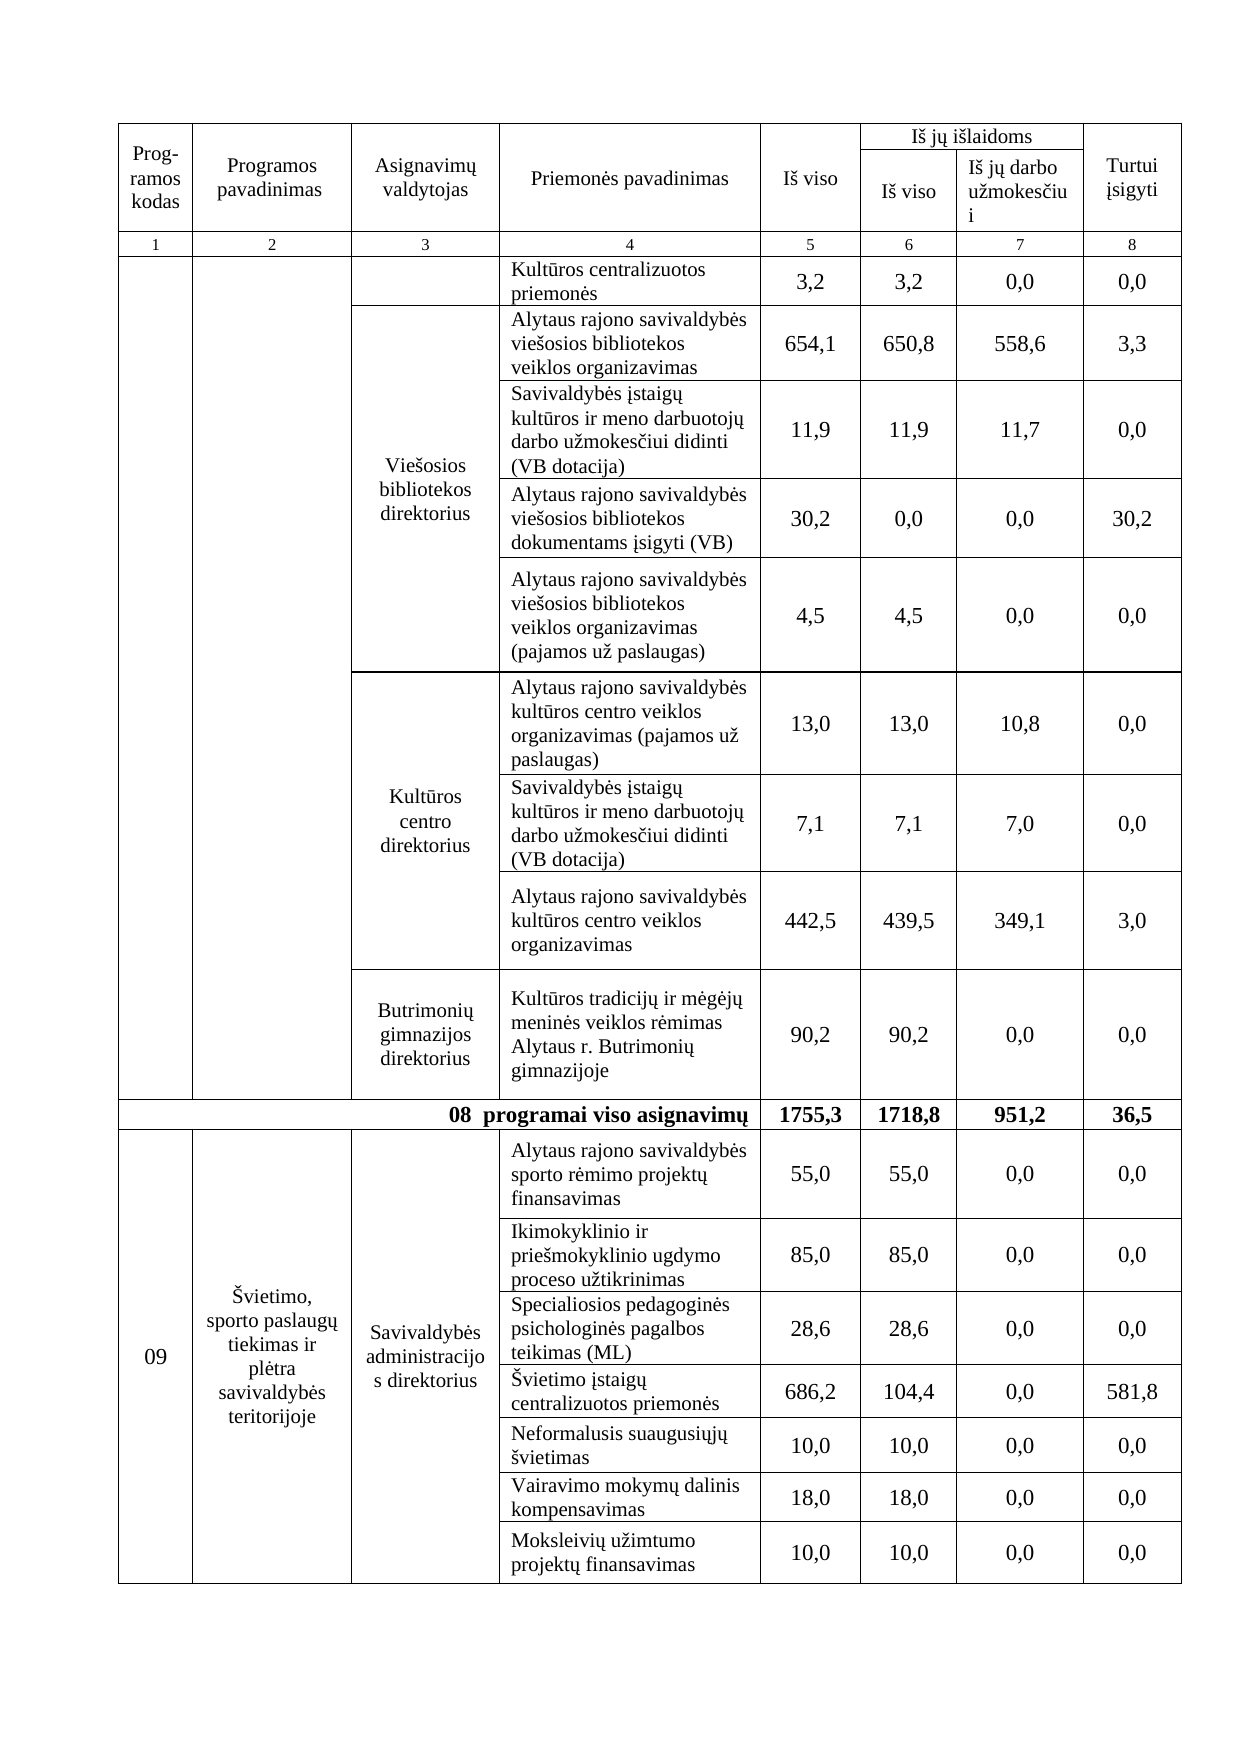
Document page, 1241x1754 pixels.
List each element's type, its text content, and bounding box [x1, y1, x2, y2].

table_cell 13,0 [861, 673, 956, 774]
table_cell [352, 257, 499, 305]
table_cell 13,0 [761, 673, 860, 774]
table_cell Savivaldybės administracijos direktorius [352, 1130, 499, 1582]
table_cell Alytaus rajono savivaldybės kultūros centro veiklos organizavimas (pajamos už paslaugas) [500, 673, 760, 774]
table_cell 0,0 [957, 1418, 1083, 1472]
table_cell Kultūros tradicijų ir mėgėjų meninės veiklos rėmimas Alytaus r. Butrimonių gimnazijoje [500, 970, 760, 1099]
table_cell 650,8 [861, 306, 956, 380]
table_cell 0,0 [1084, 1473, 1181, 1521]
table_cell 28,6 [761, 1292, 860, 1364]
table_cell [193, 257, 351, 1099]
table_cell 08 programai viso asignavimų [119, 1100, 760, 1128]
table_header Asignavimų valdytojas [352, 124, 499, 231]
table_cell Alytaus rajono savivaldybės kultūros centro veiklos organizavimas [500, 872, 760, 969]
table_cell [119, 257, 192, 1099]
table_cell 30,2 [761, 479, 860, 557]
table_header Iš viso [761, 124, 860, 231]
table_cell 85,0 [761, 1219, 860, 1291]
table_cell Vairavimo mokymų dalinis kompensavimas [500, 1473, 760, 1521]
table_cell Kultūros centralizuotos priemonės [500, 257, 760, 305]
table_cell 3,2 [761, 257, 860, 305]
table_cell 55,0 [761, 1130, 860, 1218]
table_cell 55,0 [861, 1130, 956, 1218]
table_cell 18,0 [861, 1473, 956, 1521]
table_cell 686,2 [761, 1365, 860, 1417]
table_cell 30,2 [1084, 479, 1181, 557]
table_cell Alytaus rajono savivaldybės viešosios bibliotekos veiklos organizavimas (pajamos už paslaugas) [500, 558, 760, 671]
table_cell 10,0 [861, 1418, 956, 1472]
table_cell 0,0 [1084, 1522, 1181, 1582]
table_cell 0,0 [1084, 775, 1181, 871]
table_cell 951,2 [957, 1100, 1083, 1128]
table_cell 1 [119, 232, 192, 256]
table_cell 0,0 [1084, 381, 1181, 478]
table_cell 0,0 [957, 1219, 1083, 1291]
table_cell 0,0 [1084, 970, 1181, 1099]
table_cell 18,0 [761, 1473, 860, 1521]
table_cell 3,0 [1084, 872, 1181, 969]
table_cell 439,5 [861, 872, 956, 969]
table_cell Kultūros centro direktorius [352, 673, 499, 969]
table_cell 654,1 [761, 306, 860, 380]
table_cell 104,4 [861, 1365, 956, 1417]
table_cell Švietimo įstaigų centralizuotos priemonės [500, 1365, 760, 1417]
table_cell 7 [957, 232, 1083, 256]
table_cell 10,0 [861, 1522, 956, 1582]
table_cell 349,1 [957, 872, 1083, 969]
table_cell Butrimonių gimnazijos direktorius [352, 970, 499, 1099]
table_cell 0,0 [861, 479, 956, 557]
table_cell Savivaldybės įstaigų kultūros ir meno darbuotojų darbo užmokesčiui didinti (VB dotacija) [500, 381, 760, 478]
table_cell Alytaus rajono savivaldybės viešosios bibliotekos veiklos organizavimas [500, 306, 760, 380]
table_cell 36,5 [1084, 1100, 1181, 1128]
table_cell Alytaus rajono savivaldybės sporto rėmimo projektų finansavimas [500, 1130, 760, 1218]
table_cell Moksleivių užimtumo projektų finansavimas [500, 1522, 760, 1582]
table_cell 4 [500, 232, 760, 256]
table_cell 0,0 [957, 1292, 1083, 1364]
table_cell 4,5 [861, 558, 956, 671]
table_header Iš jų išlaidoms [861, 124, 1083, 149]
table_cell 4,5 [761, 558, 860, 671]
table_cell 0,0 [957, 479, 1083, 557]
table_cell 3,3 [1084, 306, 1181, 380]
table_cell Švietimo, sporto paslaugų tiekimas ir plėtra savivaldybės teritorijoje [193, 1130, 351, 1582]
table_cell 90,2 [861, 970, 956, 1099]
table_cell 8 [1084, 232, 1181, 256]
table_cell 0,0 [957, 257, 1083, 305]
table_cell Iš jų darbo užmokesčiui [957, 150, 1083, 231]
table_cell 0,0 [1084, 673, 1181, 774]
table_cell 0,0 [1084, 1130, 1181, 1218]
table_cell 0,0 [1084, 1219, 1181, 1291]
table_cell 11,7 [957, 381, 1083, 478]
table_cell 7,1 [761, 775, 860, 871]
table_cell Viešosios bibliotekos direktorius [352, 306, 499, 671]
table_cell 3,2 [861, 257, 956, 305]
table_cell 0,0 [1084, 558, 1181, 671]
table_cell 0,0 [957, 558, 1083, 671]
table_cell 558,6 [957, 306, 1083, 380]
table_cell Savivaldybės įstaigų kultūros ir meno darbuotojų darbo užmokesčiui didinti (VB dotacija) [500, 775, 760, 871]
table_cell 5 [761, 232, 860, 256]
table_cell 11,9 [861, 381, 956, 478]
table_cell 7,1 [861, 775, 956, 871]
table_cell 85,0 [861, 1219, 956, 1291]
table_cell 0,0 [957, 1473, 1083, 1521]
table_cell 0,0 [1084, 1292, 1181, 1364]
table_cell 442,5 [761, 872, 860, 969]
table_cell 10,8 [957, 673, 1083, 774]
table_cell 7,0 [957, 775, 1083, 871]
table_cell 90,2 [761, 970, 860, 1099]
table_cell 3 [352, 232, 499, 256]
table_cell 10,0 [761, 1522, 860, 1582]
table_cell Ikimokyklinio ir priešmokyklinio ugdymo proceso užtikrinimas [500, 1219, 760, 1291]
table_cell 0,0 [1084, 257, 1181, 305]
table_header Turtui įsigyti [1084, 124, 1181, 231]
table_cell 11,9 [761, 381, 860, 478]
table_cell 09 [119, 1130, 192, 1582]
table_cell 0,0 [957, 1365, 1083, 1417]
table_cell 0,0 [957, 970, 1083, 1099]
table_cell Specialiosios pedagoginės psichologinės pagalbos teikimas (ML) [500, 1292, 760, 1364]
table_cell 6 [861, 232, 956, 256]
table_header Prog-ramos kodas [119, 124, 192, 231]
table_cell 10,0 [761, 1418, 860, 1472]
table_cell Neformalusis suaugusiųjų švietimas [500, 1418, 760, 1472]
table_cell Alytaus rajono savivaldybės viešosios bibliotekos dokumentams įsigyti (VB) [500, 479, 760, 557]
table_cell 0,0 [957, 1130, 1083, 1218]
table_cell 28,6 [861, 1292, 956, 1364]
table_cell 1718,8 [861, 1100, 956, 1128]
table_cell 0,0 [1084, 1418, 1181, 1472]
table_cell 1755,3 [761, 1100, 860, 1128]
table_cell 0,0 [957, 1522, 1083, 1582]
table_cell 2 [193, 232, 351, 256]
table_cell Iš viso [861, 150, 956, 231]
table_header Priemonės pavadinimas [500, 124, 760, 231]
table_header Programos pavadinimas [193, 124, 351, 231]
table_cell 581,8 [1084, 1365, 1181, 1417]
